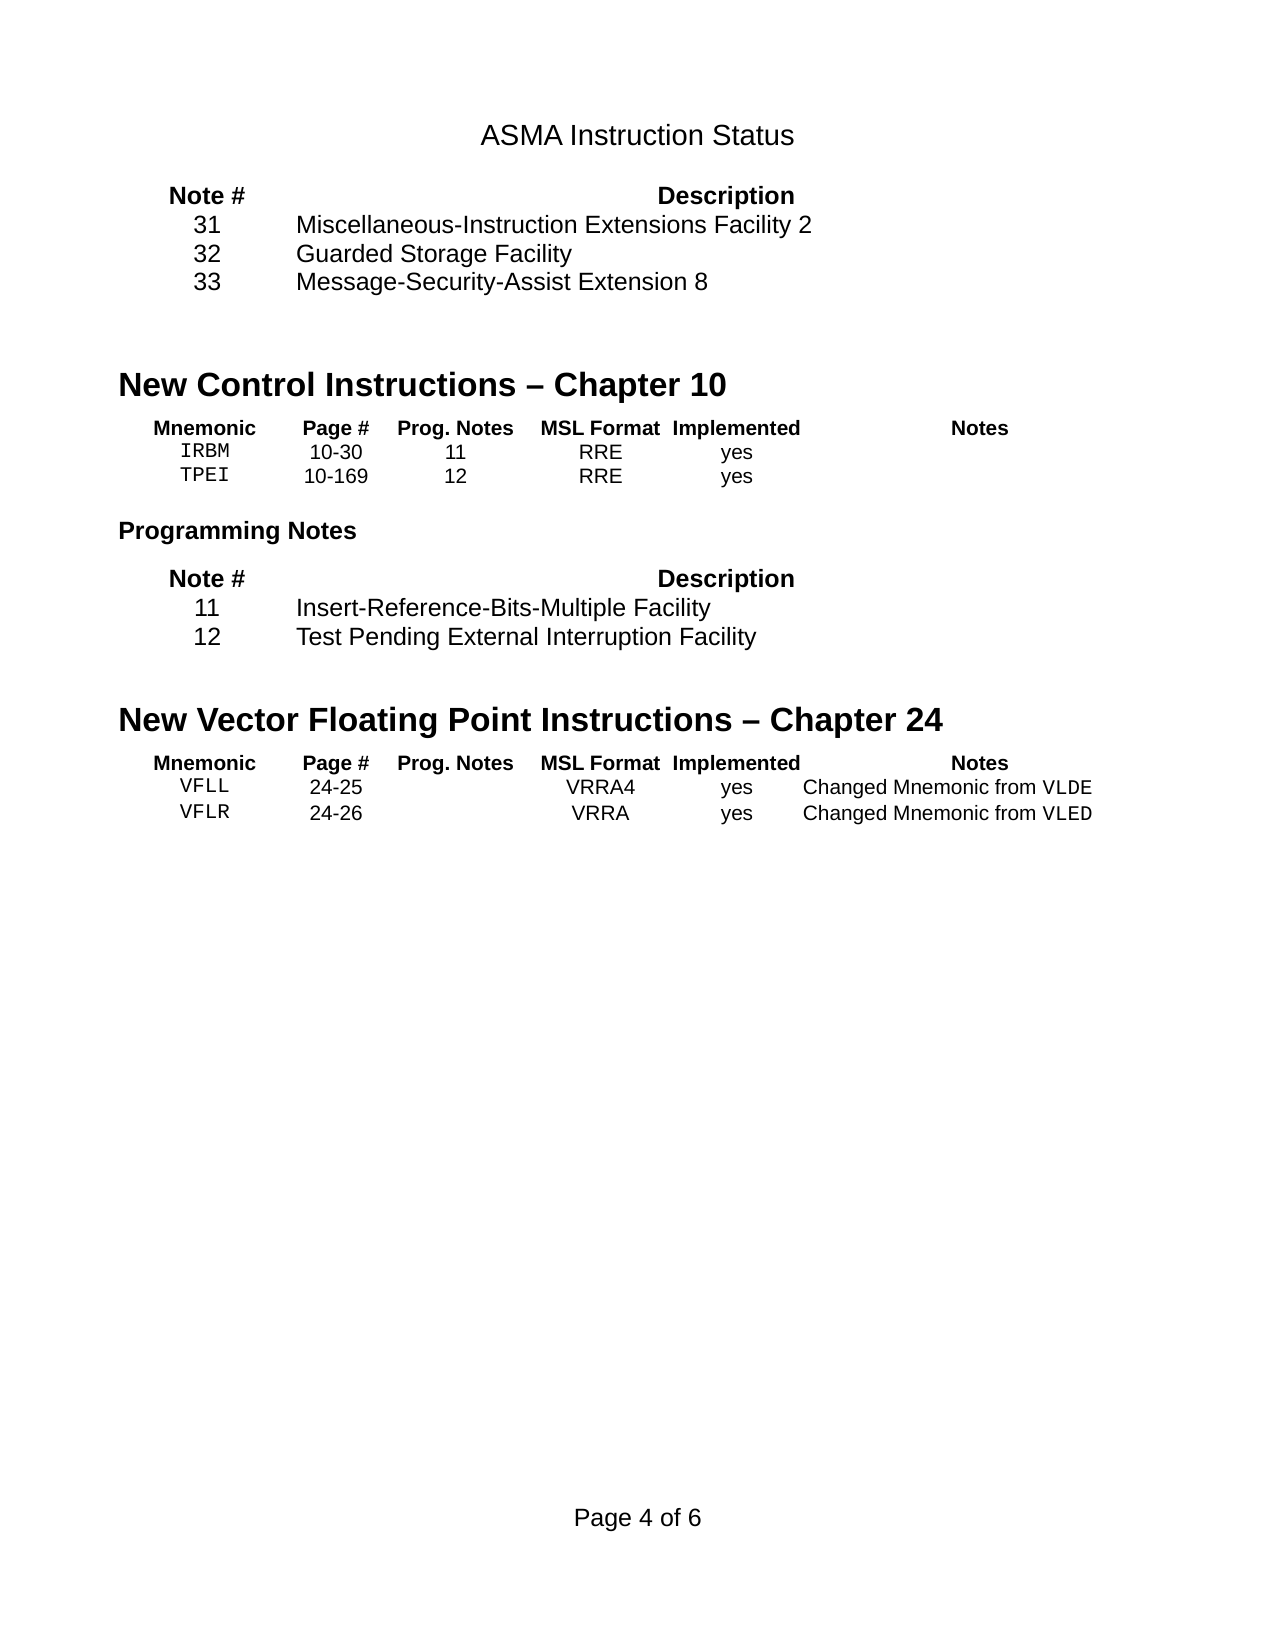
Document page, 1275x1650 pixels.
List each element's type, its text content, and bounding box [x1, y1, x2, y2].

table_cell 12 [118, 621, 296, 650]
table_cell yes [671, 801, 803, 827]
table_cell [381, 801, 530, 827]
table_header Note # [118, 181, 296, 210]
table_cell yes [671, 464, 803, 488]
table_cell TPEI [118, 464, 291, 488]
table_cell 24-25 [291, 775, 381, 801]
table_header Mnemonic [118, 416, 291, 440]
table_cell VFLR [118, 801, 291, 827]
table_cell Message-Security-Assist Extension 8 [296, 268, 1157, 296]
table_cell Guarded Storage Facility [296, 239, 1157, 267]
table_header Implemented [671, 751, 803, 775]
table_cell Miscellaneous-Instruction Extensions Facility 2 [296, 210, 1157, 239]
table_header Implemented [671, 416, 803, 440]
table_cell Test Pending External Interruption Facility [296, 621, 1157, 650]
table_cell RRE [530, 440, 671, 464]
table_cell [803, 464, 1157, 488]
table_cell 12 [381, 464, 530, 488]
table_header Description [296, 181, 1157, 210]
table_cell 24-26 [291, 801, 381, 827]
table_header Note # [118, 564, 296, 593]
table_cell 11 [381, 440, 530, 464]
table_cell Changed Mnemonic from VLED [803, 801, 1157, 827]
table_cell yes [671, 775, 803, 801]
table_cell 10-30 [291, 440, 381, 464]
table_cell [381, 775, 530, 801]
table_cell IRBM [118, 440, 291, 464]
table_header Page # [291, 416, 381, 440]
table_cell 31 [118, 210, 296, 239]
table_header Prog. Notes [381, 416, 530, 440]
table_cell VRRA [530, 801, 671, 827]
table_header Prog. Notes [381, 751, 530, 775]
table_cell VRRA4 [530, 775, 671, 801]
table_cell yes [671, 440, 803, 464]
subtitle New Control Instructions – Chapter 10 [118, 364, 1157, 403]
subtitle New Vector Floating Point Instructions – Chapter 24 [118, 700, 1157, 738]
table_header Notes [803, 751, 1157, 775]
table_cell VFLL [118, 775, 291, 801]
table_header Page # [291, 751, 381, 775]
table_header MSL Format [530, 751, 671, 775]
table_cell Insert-Reference-Bits-Multiple Facility [296, 593, 1157, 621]
table_cell 10-169 [291, 464, 381, 488]
table_header Mnemonic [118, 751, 291, 775]
table_cell 32 [118, 239, 296, 267]
table_header Description [296, 564, 1157, 593]
table_cell Changed Mnemonic from VLDE [803, 775, 1157, 801]
table_header MSL Format [530, 416, 671, 440]
table_cell 33 [118, 268, 296, 296]
table_cell [803, 440, 1157, 464]
table_cell 11 [118, 593, 296, 621]
table_header Notes [803, 416, 1157, 440]
text Programming Notes [118, 516, 1157, 545]
table_cell RRE [530, 464, 671, 488]
